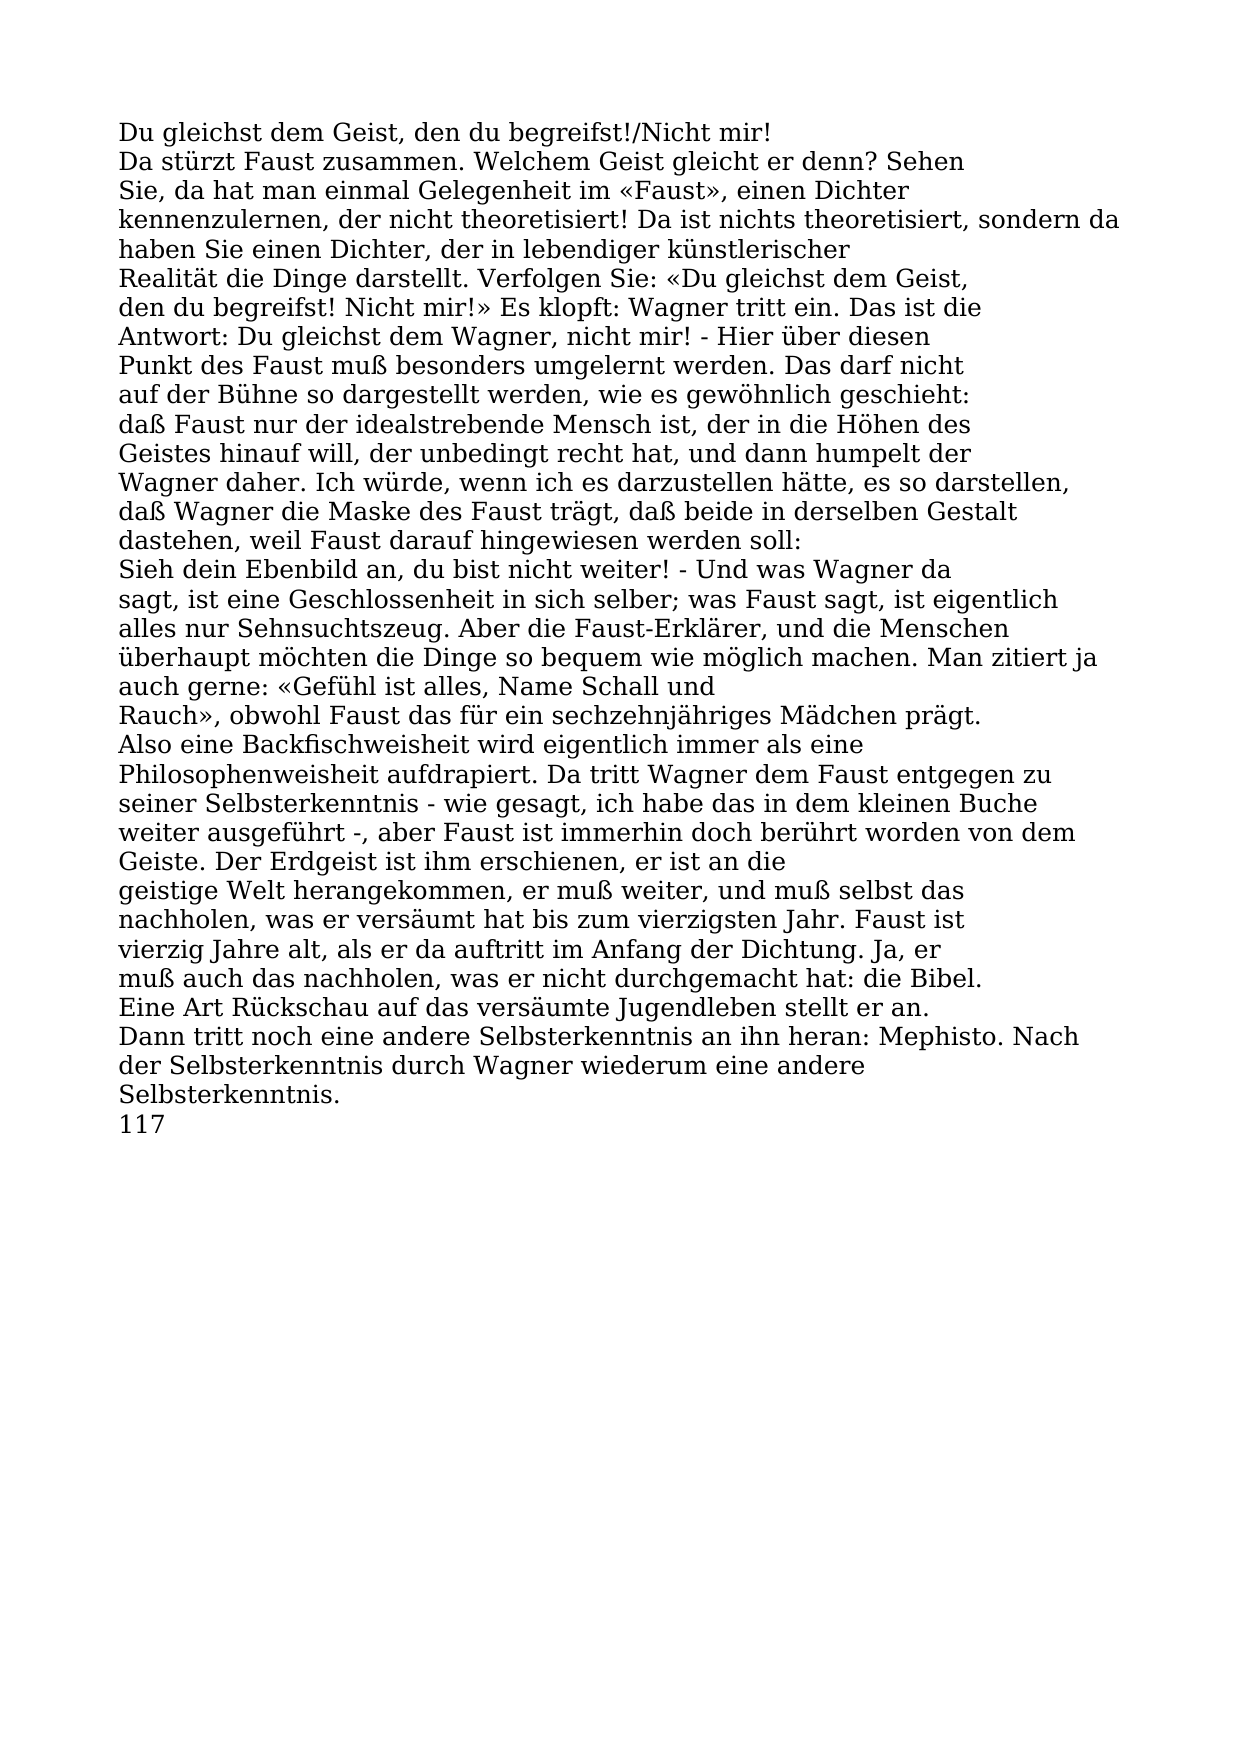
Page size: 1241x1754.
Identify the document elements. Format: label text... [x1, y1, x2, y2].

text Wagner daher. Ich würde, wenn ich es darzustellen hätte, es so darstellen, daß Wagner die Maske des Faust trägt, daß beide in derselben Gestalt dastehen, weil Faust darauf hingewiesen werden soll: [118, 468, 1122, 556]
text geistige Welt herangekommen, er muß weiter, und muß selbst das [118, 876, 1122, 906]
text Da stürzt Faust zusammen. Welchem Geist gleicht er denn? Sehen [118, 147, 1122, 176]
text Rauch», obwohl Faust das für ein sechzehnjähriges Mädchen prägt. [118, 701, 1122, 731]
text 117 [118, 1110, 1122, 1139]
text nachholen, was er versäumt hat bis zum vierzigsten Jahr. Faust ist [118, 906, 1122, 935]
text sagt, ist eine Geschlossenheit in sich selber; was Faust sagt, ist eigentlich alles nur Sehnsuchtszeug. Aber die Faust-Erklärer, und die Menschen überhaupt möchten die Dinge so bequem wie möglich machen. Man zitiert ja auch gerne: «Gefühl ist alles, Name Schall und [118, 585, 1122, 701]
text Realität die Dinge darstellt. Verfolgen Sie: «Du gleichst dem Geist, [118, 264, 1122, 293]
text Du gleichst dem Geist, den du begreifst!/Nicht mir! [118, 118, 1122, 147]
text Punkt des Faust muß besonders umgelernt werden. Das darf nicht [118, 351, 1122, 381]
text daß Faust nur der idealstrebende Mensch ist, der in die Höhen des [118, 410, 1122, 439]
text Selbsterkenntnis. [118, 1081, 1122, 1110]
text seiner Selbsterkenntnis - wie gesagt, ich habe das in dem kleinen Buche weiter ausgeführt -, aber Faust ist immerhin doch berührt worden von dem Geiste. Der Erdgeist ist ihm erschienen, er ist an die [118, 789, 1122, 876]
text vierzig Jahre alt, als er da auftritt im Anfang der Dichtung. Ja, er [118, 935, 1122, 964]
text Dann tritt noch eine andere Selbsterkenntnis an ihn heran: Mephisto. Nach der Selbsterkenntnis durch Wagner wiederum eine andere [118, 1022, 1122, 1081]
text Sieh dein Ebenbild an, du bist nicht weiter! - Und was Wagner da [118, 556, 1122, 585]
text muß auch das nachholen, was er nicht durchgemacht hat: die Bibel. [118, 964, 1122, 993]
text Antwort: Du gleichst dem Wagner, nicht mir! - Hier über diesen [118, 322, 1122, 351]
text Sie, da hat man einmal Gelegenheit im «Faust», einen Dichter kennenzulernen, der nicht theoretisiert! Da ist nichts theoretisiert, sondern da haben Sie einen Dichter, der in lebendiger künstlerischer [118, 176, 1122, 264]
text auf der Bühne so dargestellt werden, wie es gewöhnlich geschieht: [118, 381, 1122, 410]
text Eine Art Rückschau auf das versäumte Jugendleben stellt er an. [118, 993, 1122, 1022]
text den du begreifst! Nicht mir!» Es klopft: Wagner tritt ein. Das ist die [118, 293, 1122, 322]
text Also eine Backfischweisheit wird eigentlich immer als eine Philosophenweisheit aufdrapiert. Da tritt Wagner dem Faust entgegen zu [118, 731, 1122, 789]
text Geistes hinauf will, der unbedingt recht hat, und dann humpelt der [118, 439, 1122, 468]
